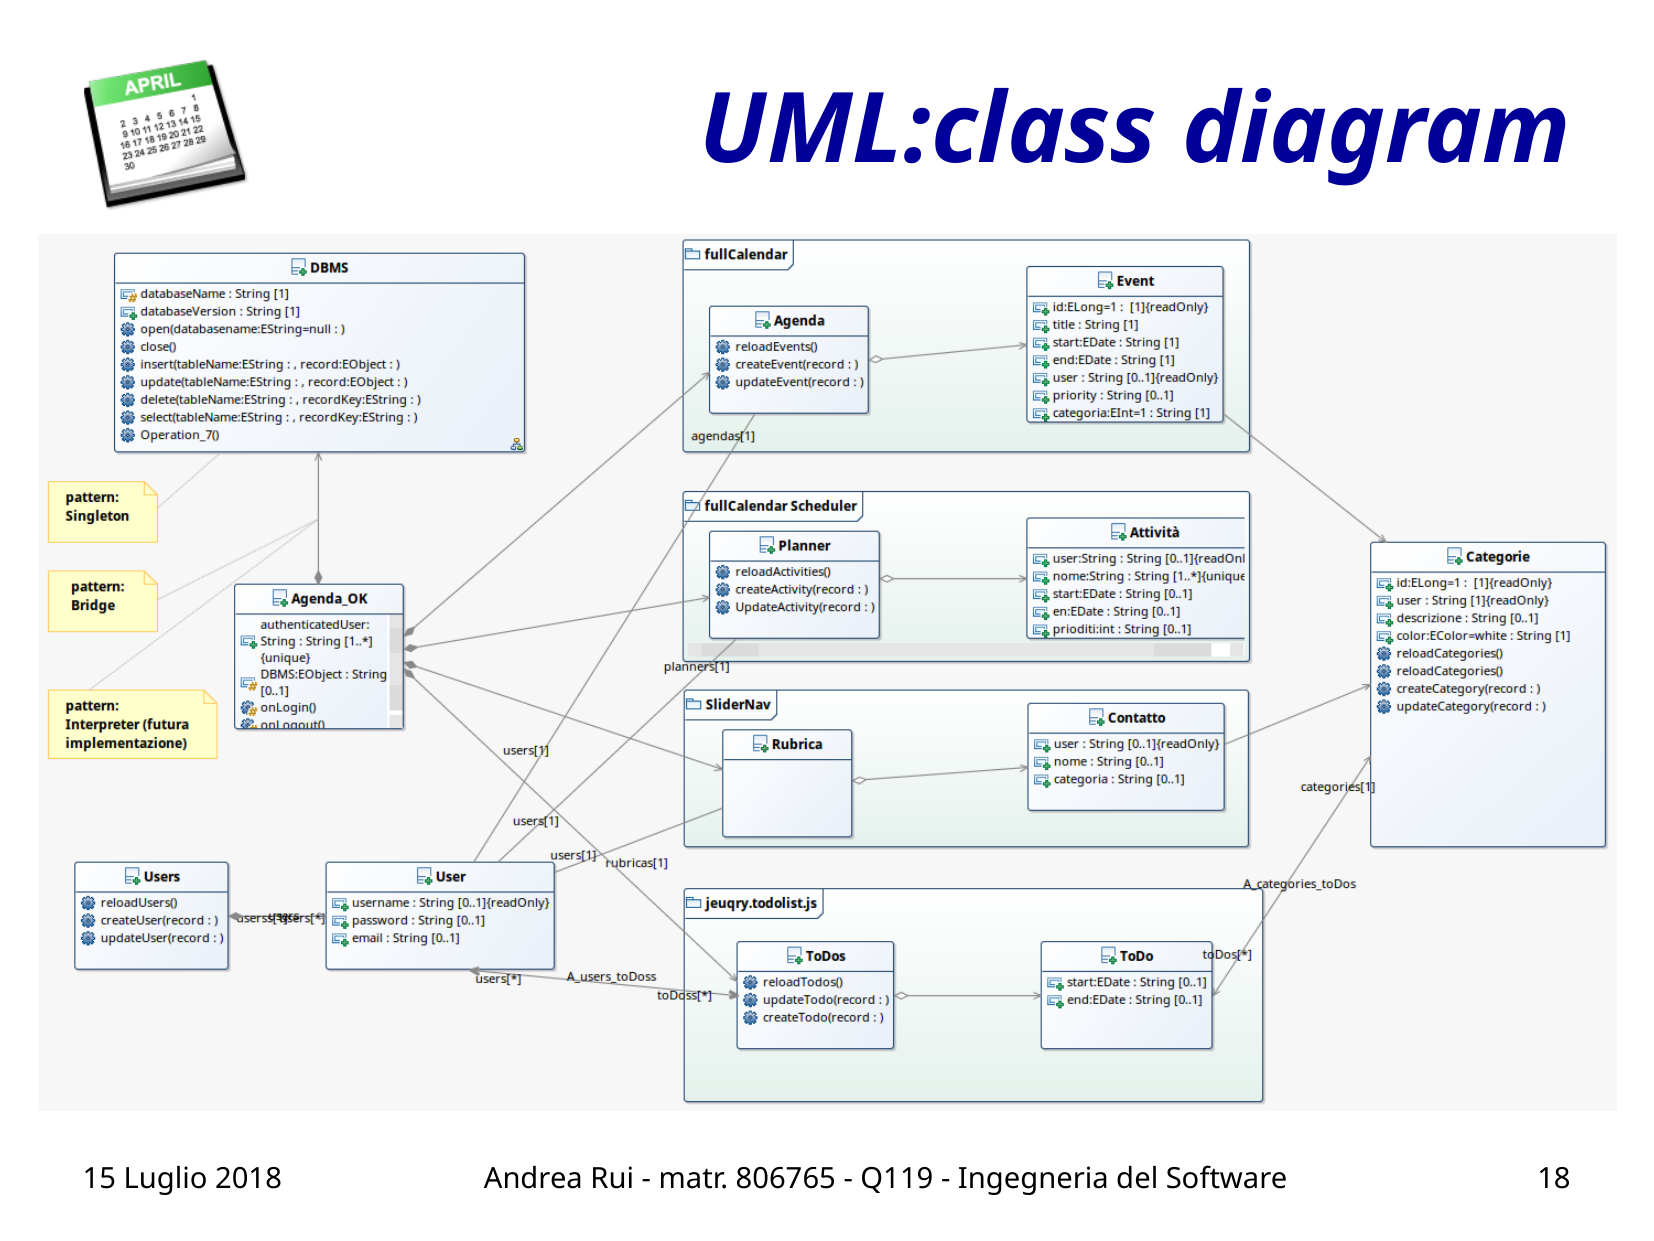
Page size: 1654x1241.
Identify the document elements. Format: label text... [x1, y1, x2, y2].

title UML:class diagram [318, 49, 1571, 201]
picture [38, 234, 1617, 1111]
picture [83, 53, 249, 219]
